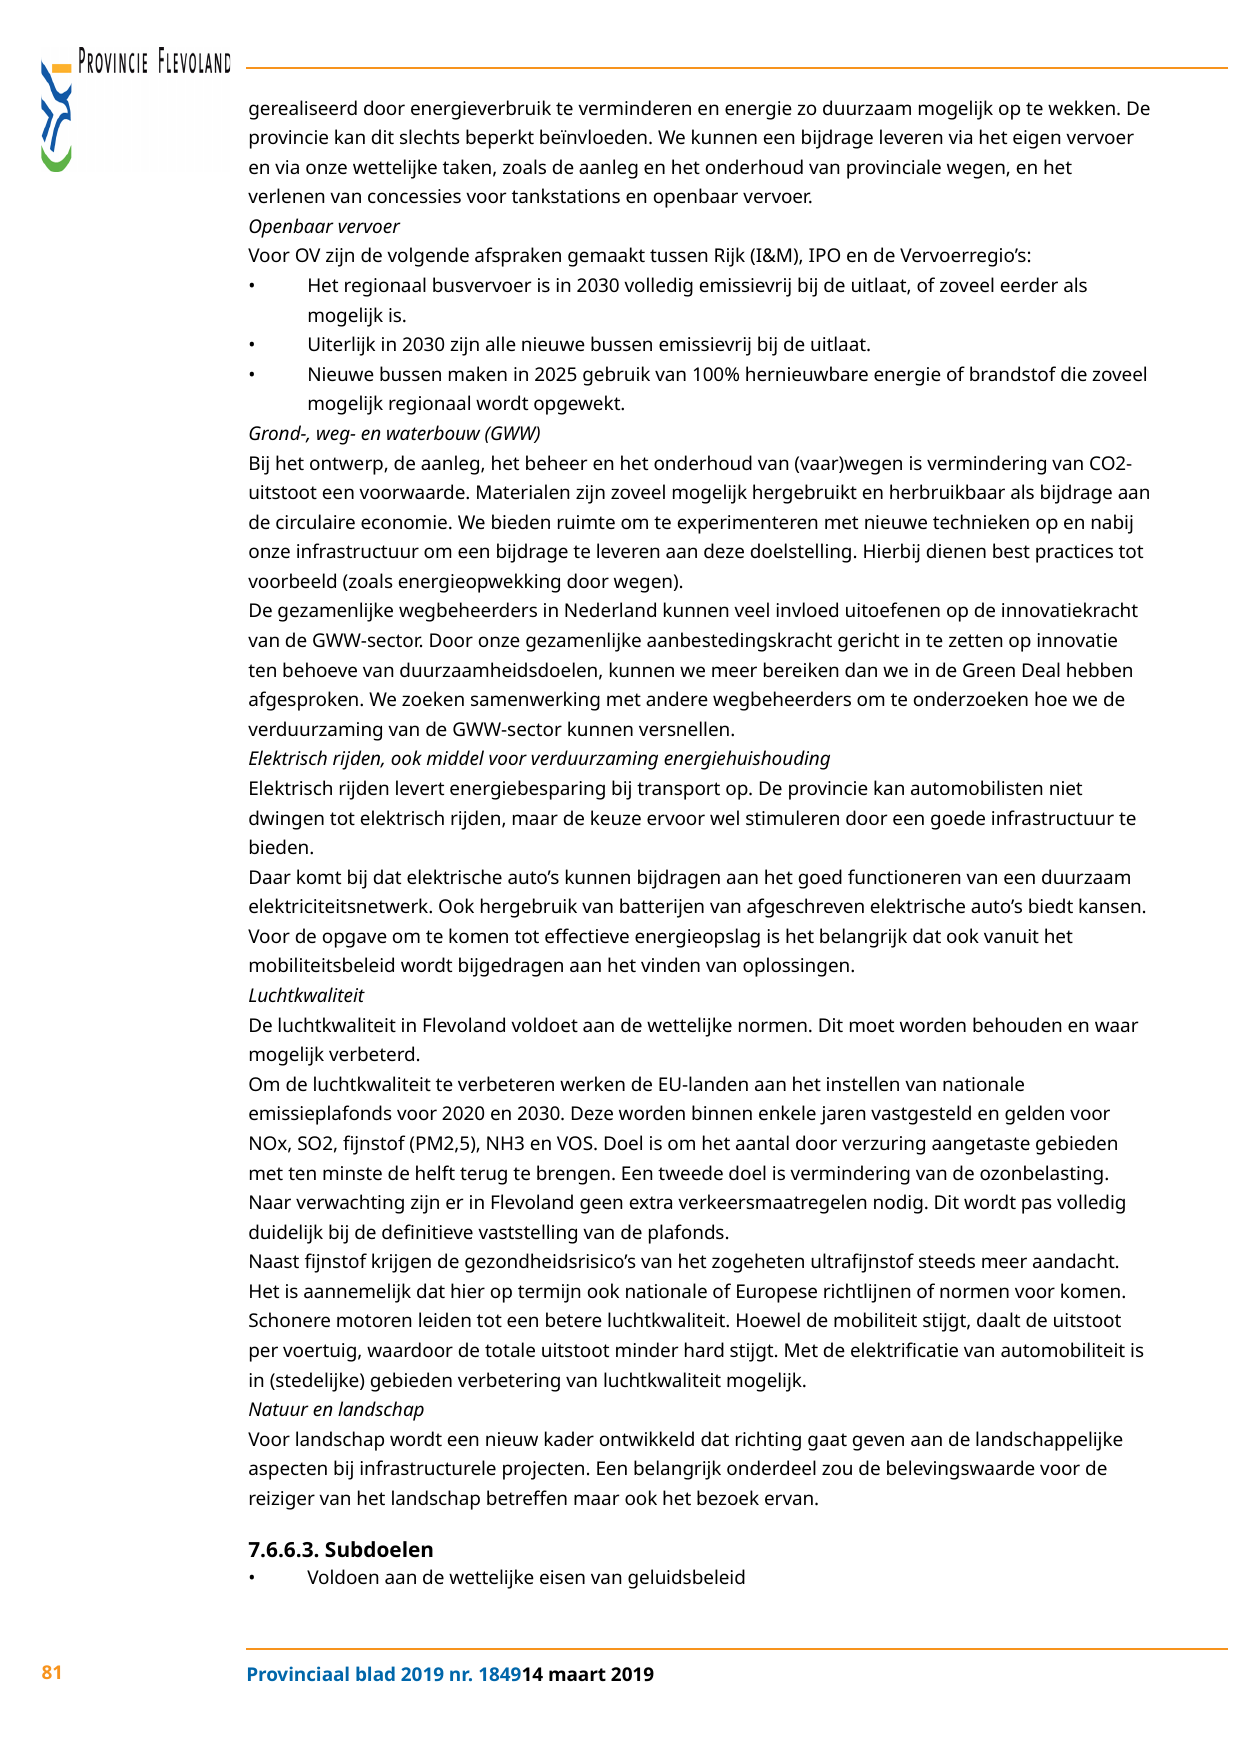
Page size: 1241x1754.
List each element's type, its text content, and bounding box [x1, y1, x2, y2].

text De gezamenlijke wegbeheerders in Nederland kunnen veel invloed uitoefenen op de innovatiekracht van de GWW-sector. Door onze gezamenlijke aanbestedingskracht gericht in te zetten op innovatie ten behoeve van duurzaamheidsdoelen, kunnen we meer bereiken dan we in de Green Deal hebben afgesproken. We zoeken samenwerking met andere wegbeheerders om te onderzoeken hoe we de verduurzaming van de GWW-sector kunnen versnellen. [248, 598, 1152, 742]
text Elektrisch rijden levert energiebesparing bij transport op. De provincie kan automobilisten niet dwingen tot elektrisch rijden, maar de keuze ervoor wel stimuleren door een goede infrastructuur te bieden. [248, 775, 1152, 860]
text Daar komt bij dat elektrische auto’s kunnen bijdragen aan het goed functioneren van een duurzaam elektriciteitsnetwerk. Ook hergebruik van batterijen van afgeschreven elektrische auto’s biedt kansen. Voor de opgave om te komen tot effectieve energieopslag is het belangrijk dat ook vanuit het mobiliteitsbeleid wordt bijgedragen aan het vinden van oplossingen. [248, 864, 1152, 978]
list Voldoen aan de wettelijke eisen van geluidsbeleid [248, 1564, 1152, 1590]
text Om de luchtkwaliteit te verbeteren werken de EU-landen aan het instellen van nationale emissieplafonds voor 2020 en 2030. Deze worden binnen enkele jaren vastgesteld en gelden voor NOx, SO2, fijnstof (PM2,5), NH3 en VOS. Doel is om het aantal door verzuring aangetaste gebieden met ten minste de helft terug te brengen. Een tweede doel is vermindering van de ozonbelasting. Naar verwachting zijn er in Flevoland geen extra verkeersmaatregelen nodig. Dit wordt pas volledig duidelijk bij de definitieve vaststelling van de plafonds. [248, 1071, 1152, 1245]
text Schonere motoren leiden tot een betere luchtkwaliteit. Hoewel de mobiliteit stijgt, daalt de uitstoot per voertuig, waardoor de totale uitstoot minder hard stijgt. Met de elektrificatie van automobiliteit is in (stedelijke) gebieden verbetering van luchtkwaliteit mogelijk. [248, 1308, 1152, 1393]
text Naast fijnstof krijgen de gezondheidsrisico’s van het zogeheten ultrafijnstof steeds meer aandacht. Het is aannemelijk dat hier op termijn ook nationale of Europese richtlijnen of normen voor komen. [248, 1248, 1152, 1304]
list Nieuwe bussen maken in 2025 gebruik van 100% hernieuwbare energie of brandstof die zoveel mogelijk regionaal wordt opgewekt. [248, 361, 1152, 416]
text gerealiseerd door energieverbruik te verminderen en energie zo duurzaam mogelijk op te wekken. De provincie kan dit slechts beperkt beïnvloeden. We kunnen een bijdrage leveren via het eigen vervoer en via onze wettelijke taken, zoals de aanleg en het onderhoud van provinciale wegen, en het verlenen van concessies voor tankstations en openbaar vervoer. [248, 95, 1152, 209]
picture [41, 47, 231, 172]
text Bij het ontwerp, de aanleg, het beheer en het onderhoud van (vaar)wegen is vermindering van CO2-uitstoot een voorwaarde. Materialen zijn zoveel mogelijk hergebruikt en herbruikbaar als bijdrage aan de circulaire economie. We bieden ruimte om te experimenteren met nieuwe technieken op en nabij onze infrastructuur om een bijdrage te leveren aan deze doelstelling. Hierbij dienen best practices tot voorbeeld (zoals energieopwekking door wegen). [248, 450, 1152, 594]
list Uiterlijk in 2030 zijn alle nieuwe bussen emissievrij bij de uitlaat. [248, 331, 1152, 357]
text Voor landschap wordt een nieuw kader ontwikkeld dat richting gaat geven aan de landschappelijke aspecten bij infrastructurele projecten. Een belangrijk onderdeel zou de belevingswaarde voor de reiziger van het landschap betreffen maar ook het bezoek ervan. [248, 1426, 1152, 1511]
text De luchtkwaliteit in Flevoland voldoet aan de wettelijke normen. Dit moet worden behouden en waar mogelijk verbeterd. [248, 1012, 1152, 1067]
list Het regionaal busvervoer is in 2030 volledig emissievrij bij de uitlaat, of zoveel eerder als mogelijk is. [248, 272, 1152, 328]
text Voor OV zijn de volgende afspraken gemaakt tussen Rijk (I&M), IPO en de Vervoerregio’s: [248, 243, 1152, 268]
text Luchtkwaliteit [248, 982, 1152, 1008]
text Openbaar vervoer [248, 213, 1152, 239]
text Natuur en landschap [248, 1396, 1152, 1422]
text Grond-, weg- en waterbouw (GWW) [248, 420, 1152, 446]
text 7.6.6.3. Subdoelen [248, 1536, 1152, 1564]
text Elektrisch rijden, ook middel voor verduurzaming energiehuishouding [248, 746, 1152, 771]
